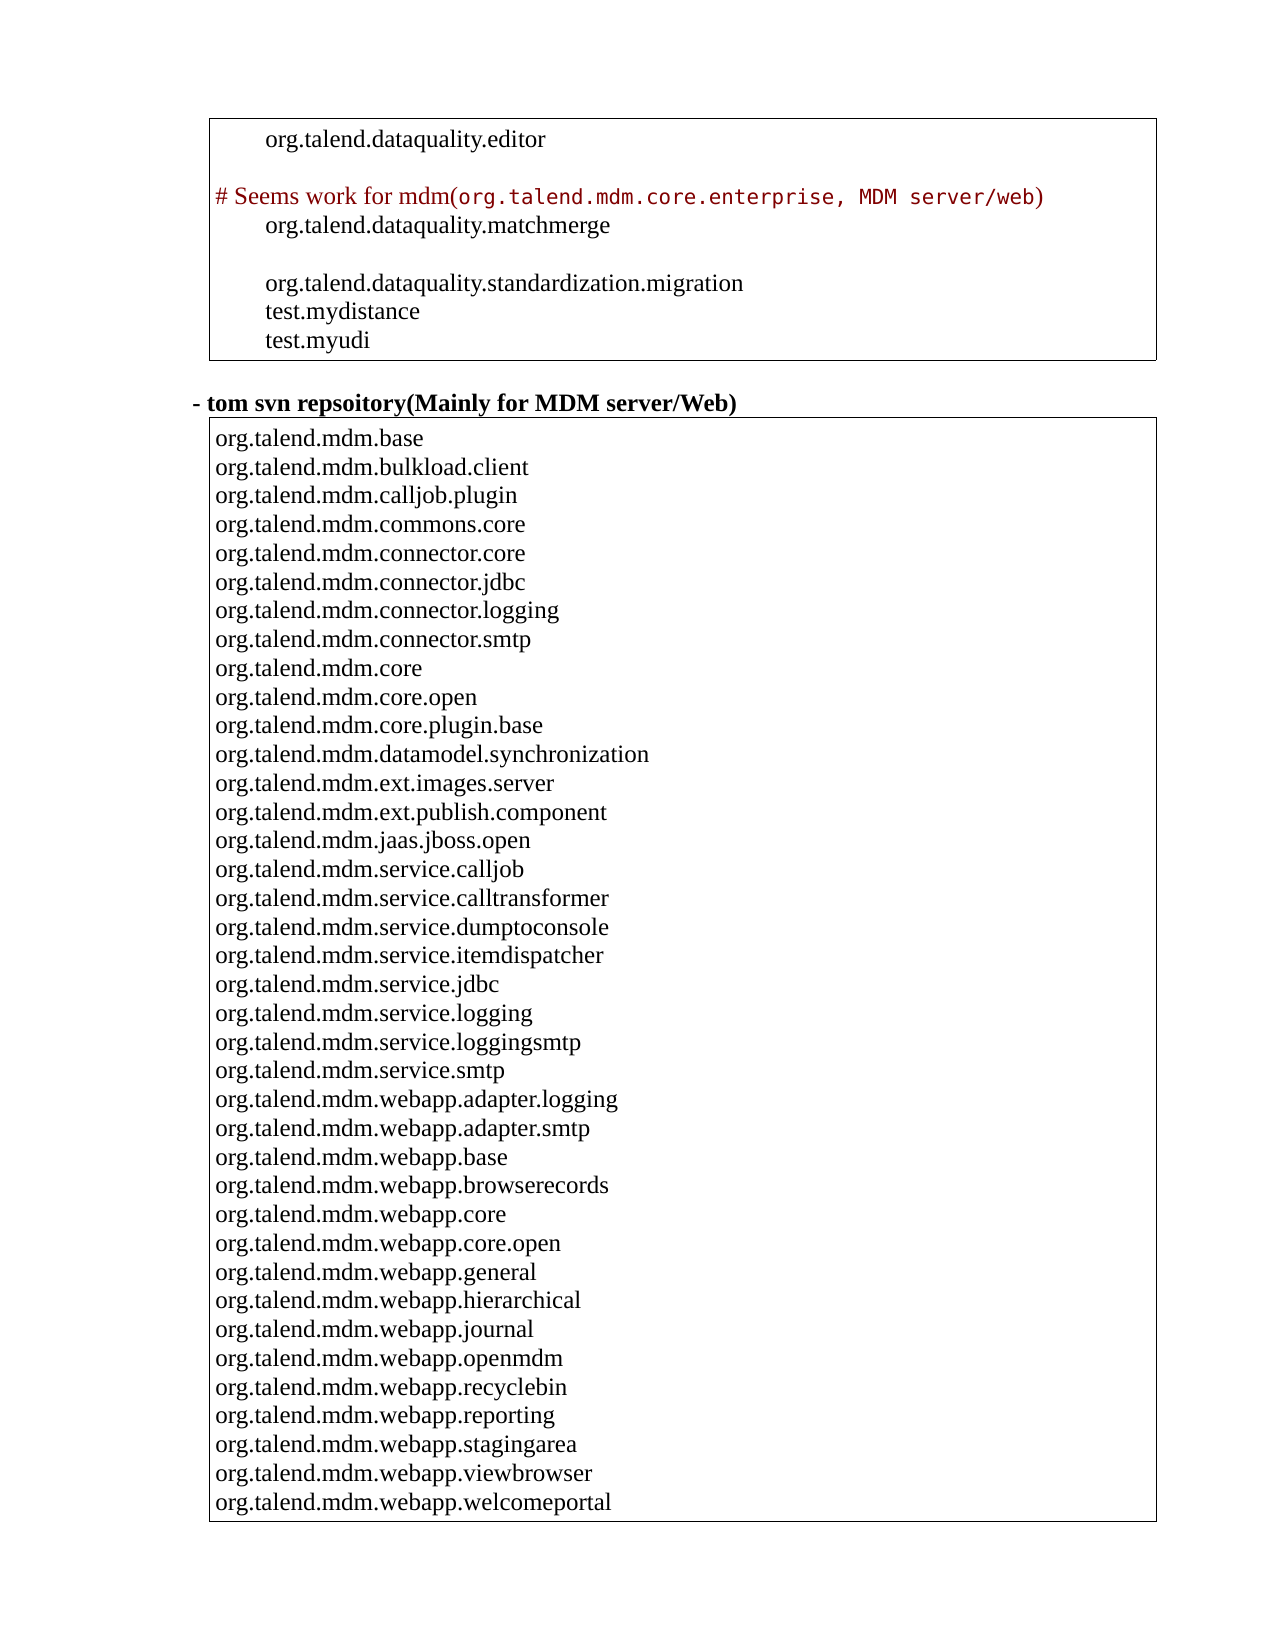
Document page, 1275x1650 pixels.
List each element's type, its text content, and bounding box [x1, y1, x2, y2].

table_header org.talend.dataquality.editor # Seems work for mdm(org.talend.mdm.core.enterprise, MDM server/web) org.talend.dataquality.matchmerge org.talend.dataquality.standardization.migration test.mydistance test.myudi [210, 119, 1156, 360]
table_header org.talend.mdm.base org.talend.mdm.bulkload.client org.talend.mdm.calljob.plugin org.talend.mdm.commons.core org.talend.mdm.connector.core org.talend.mdm.connector.jdbc org.talend.mdm.connector.logging org.talend.mdm.connector.smtp org.talend.mdm.core org.talend.mdm.core.open org.talend.mdm.core.plugin.base org.talend.mdm.datamodel.synchronization org.talend.mdm.ext.images.server org.talend.mdm.ext.publish.component org.talend.mdm.jaas.jboss.open org.talend.mdm.service.calljob org.talend.mdm.service.calltransformer org.talend.mdm.service.dumptoconsole org.talend.mdm.service.itemdispatcher org.talend.mdm.service.jdbc org.talend.mdm.service.logging org.talend.mdm.service.loggingsmtp org.talend.mdm.service.smtp org.talend.mdm.webapp.adapter.logging org.talend.mdm.webapp.adapter.smtp org.talend.mdm.webapp.base org.talend.mdm.webapp.browserecords org.talend.mdm.webapp.core org.talend.mdm.webapp.core.open org.talend.mdm.webapp.general org.talend.mdm.webapp.hierarchical org.talend.mdm.webapp.journal org.talend.mdm.webapp.openmdm org.talend.mdm.webapp.recyclebin org.talend.mdm.webapp.reporting org.talend.mdm.webapp.stagingarea org.talend.mdm.webapp.viewbrowser org.talend.mdm.webapp.welcomeportal [210, 418, 1156, 1521]
text - tom svn repsoitory(Mainly for MDM server/Web) [118, 388, 1157, 417]
